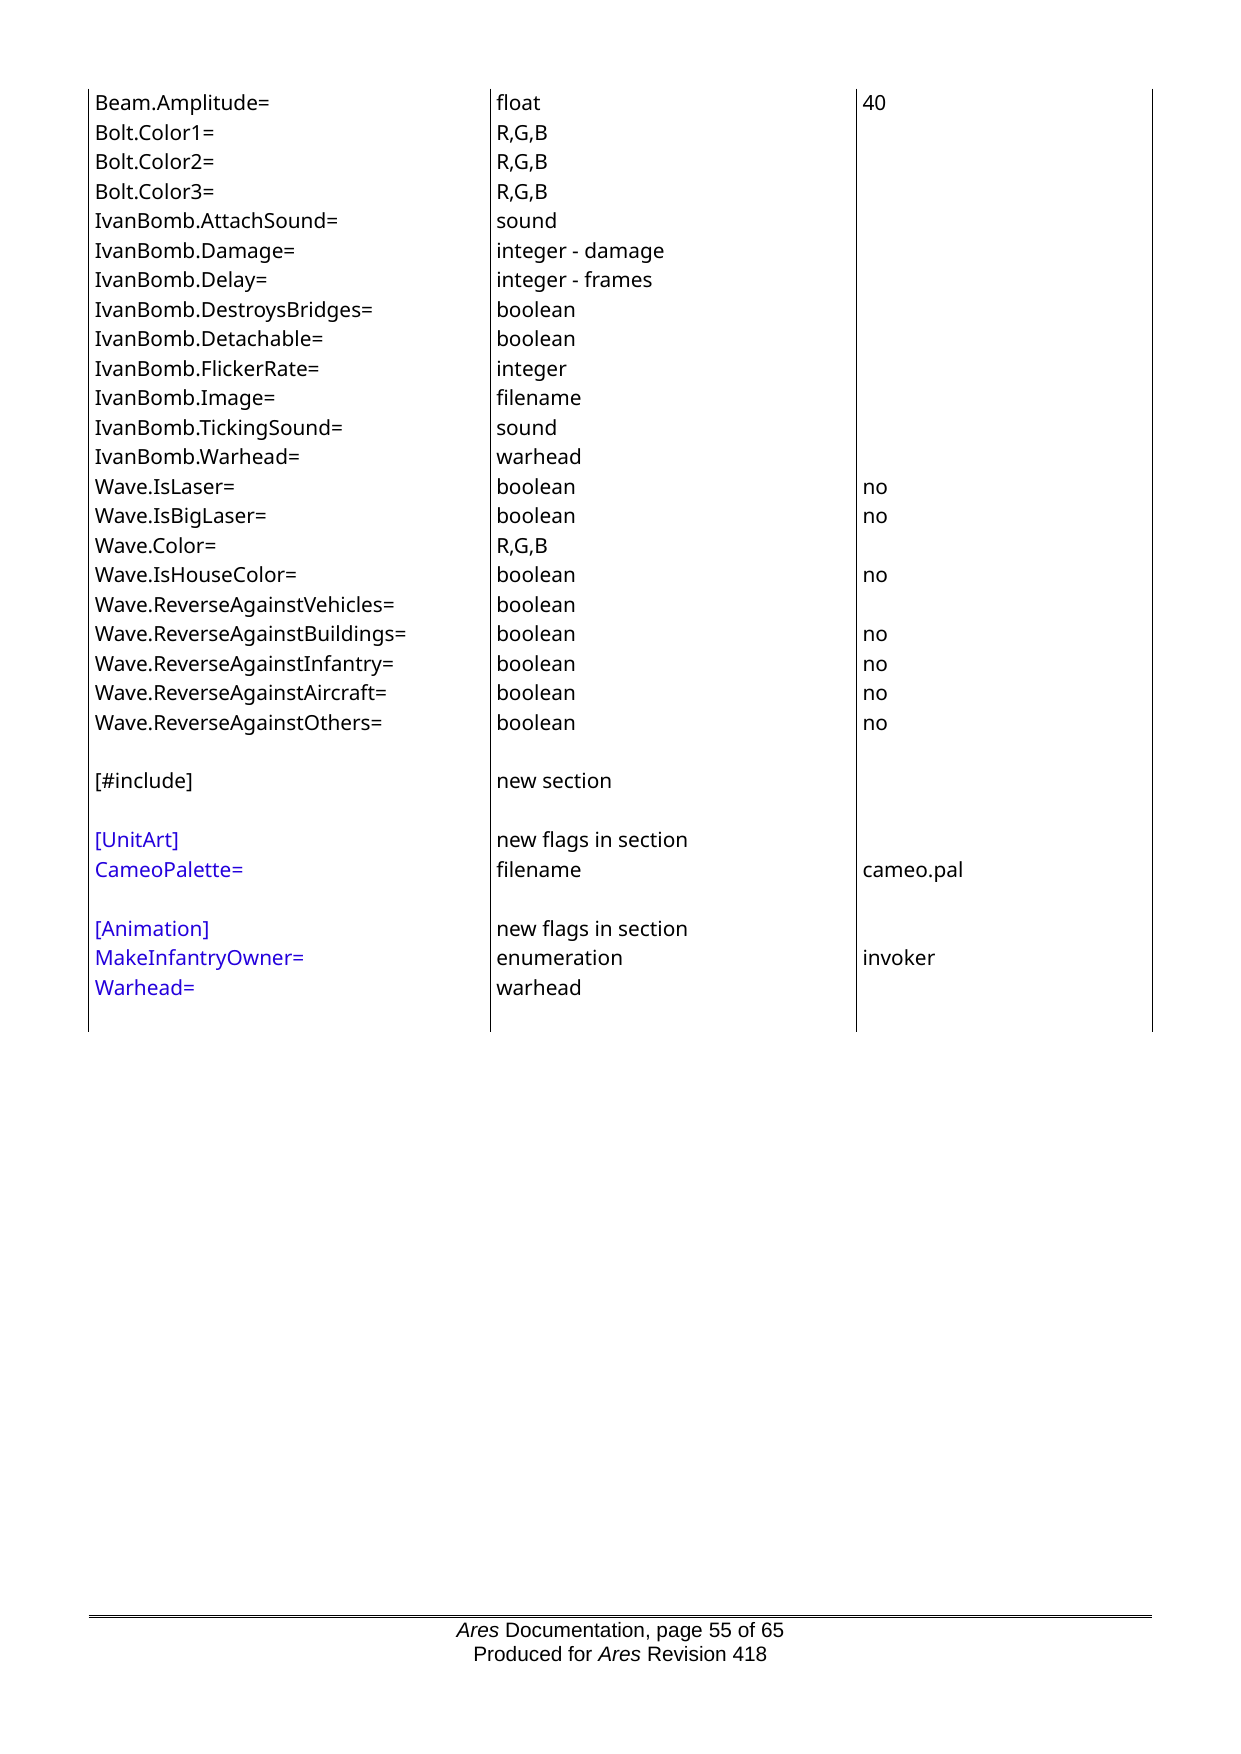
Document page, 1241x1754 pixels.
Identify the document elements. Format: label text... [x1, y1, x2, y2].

table_cell IvanBomb.TickingSound= [89, 413, 490, 442]
table_cell Bolt.Color1= [89, 118, 490, 147]
table_cell [857, 1003, 1152, 1032]
table_cell filename [491, 855, 856, 884]
table_cell R,G,B [491, 177, 856, 206]
table_cell [857, 295, 1152, 324]
table_cell [857, 442, 1152, 472]
table_cell MakeInfantryOwner= [89, 944, 490, 973]
table_cell no [857, 619, 1152, 649]
table_cell IvanBomb.FlickerRate= [89, 354, 490, 383]
table_cell filename [491, 383, 856, 413]
table_cell no [857, 708, 1152, 737]
table_cell [857, 737, 1152, 767]
table_cell [857, 973, 1152, 1002]
table_cell [857, 826, 1152, 855]
table_cell invoker [857, 944, 1152, 973]
table_cell [857, 118, 1152, 147]
table_cell IvanBomb.Warhead= [89, 442, 490, 472]
table_cell Wave.ReverseAgainstOthers= [89, 708, 490, 737]
table_cell IvanBomb.Detachable= [89, 324, 490, 354]
table_cell IvanBomb.AttachSound= [89, 206, 490, 236]
table_cell boolean [491, 560, 856, 590]
table_cell [857, 206, 1152, 236]
table_cell sound [491, 413, 856, 442]
table_cell Wave.ReverseAgainstInfantry= [89, 649, 490, 678]
table_cell [857, 767, 1152, 796]
table_cell boolean [491, 678, 856, 708]
table_cell 40 [857, 89, 1152, 118]
table_cell sound [491, 206, 856, 236]
table_cell new section [491, 767, 856, 796]
table_cell integer [491, 354, 856, 383]
table_cell [857, 354, 1152, 383]
table_cell [89, 1003, 490, 1032]
table_cell no [857, 560, 1152, 590]
table_cell [857, 324, 1152, 354]
table_cell [857, 914, 1152, 943]
table_cell float [491, 89, 856, 118]
table_cell [491, 1003, 856, 1032]
table_cell [857, 531, 1152, 560]
table_cell Wave.IsHouseColor= [89, 560, 490, 590]
table_cell [491, 885, 856, 914]
table_cell boolean [491, 649, 856, 678]
table_cell no [857, 472, 1152, 501]
table_cell [857, 590, 1152, 619]
table_cell boolean [491, 472, 856, 501]
table_cell Warhead= [89, 973, 490, 1002]
table_cell [Animation] [89, 914, 490, 943]
table_cell boolean [491, 619, 856, 649]
table_cell IvanBomb.Image= [89, 383, 490, 413]
table_cell integer - damage [491, 236, 856, 265]
table_cell [UnitArt] [89, 826, 490, 855]
table_cell Beam.Amplitude= [89, 89, 490, 118]
table_cell Wave.IsBigLaser= [89, 501, 490, 531]
table_cell boolean [491, 501, 856, 531]
table_cell Wave.ReverseAgainstAircraft= [89, 678, 490, 708]
table_cell [857, 383, 1152, 413]
table_cell [89, 737, 490, 767]
table_cell integer - frames [491, 265, 856, 295]
table_cell boolean [491, 708, 856, 737]
table_cell [89, 885, 490, 914]
table_cell [857, 177, 1152, 206]
table_cell warhead [491, 973, 856, 1002]
table_cell no [857, 678, 1152, 708]
table_cell [857, 885, 1152, 914]
table_cell Wave.IsLaser= [89, 472, 490, 501]
table_cell IvanBomb.DestroysBridges= [89, 295, 490, 324]
table_cell no [857, 649, 1152, 678]
table_cell [#include] [89, 767, 490, 796]
table_cell boolean [491, 324, 856, 354]
table_cell no [857, 501, 1152, 531]
table_cell [857, 265, 1152, 295]
table_cell [857, 236, 1152, 265]
table_cell Bolt.Color3= [89, 177, 490, 206]
table_cell CameoPalette= [89, 855, 490, 884]
table_cell R,G,B [491, 118, 856, 147]
table_cell cameo.pal [857, 855, 1152, 884]
table_cell boolean [491, 295, 856, 324]
table_cell warhead [491, 442, 856, 472]
table_cell [491, 796, 856, 826]
table_cell Bolt.Color2= [89, 148, 490, 177]
table_cell new flags in section [491, 914, 856, 943]
table_cell boolean [491, 590, 856, 619]
table_cell new flags in section [491, 826, 856, 855]
table_cell [857, 413, 1152, 442]
table_cell Wave.ReverseAgainstBuildings= [89, 619, 490, 649]
table_cell [89, 796, 490, 826]
table_cell R,G,B [491, 531, 856, 560]
table_cell R,G,B [491, 148, 856, 177]
table_cell enumeration [491, 944, 856, 973]
table_cell Wave.ReverseAgainstVehicles= [89, 590, 490, 619]
table_cell [857, 148, 1152, 177]
table_cell [857, 796, 1152, 826]
table_cell IvanBomb.Delay= [89, 265, 490, 295]
table_cell IvanBomb.Damage= [89, 236, 490, 265]
table_cell [491, 737, 856, 767]
table_cell Wave.Color= [89, 531, 490, 560]
